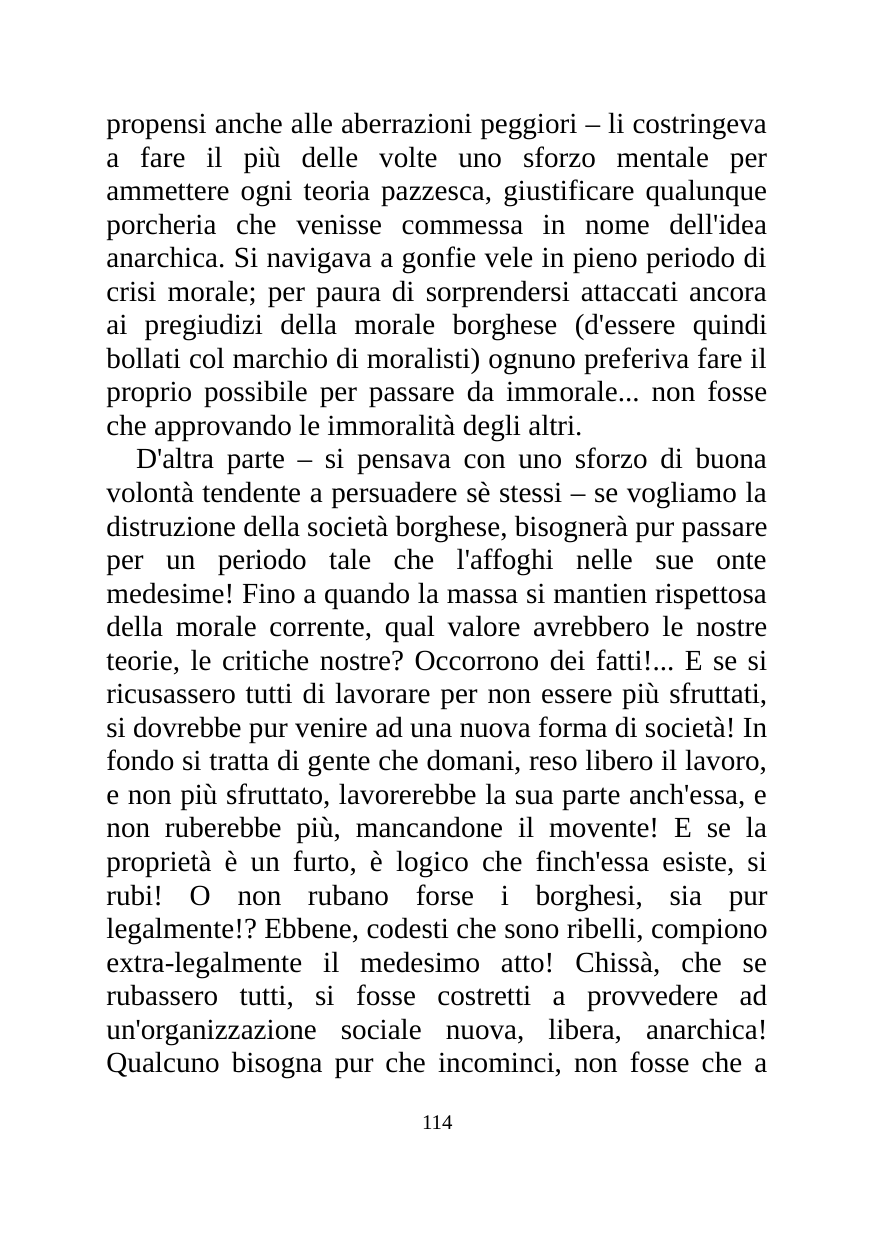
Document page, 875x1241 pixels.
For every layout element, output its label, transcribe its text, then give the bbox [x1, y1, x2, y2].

text D'altra parte – si pensava con uno sforzo di buona volontà tendente a persuadere sè stessi – se vogliamo la distruzione della società borghese, bisognerà pur passare per un periodo tale che l'affoghi nelle sue onte medesime! Fino a quando la massa si mantien rispettosa della morale corrente, qual valore avrebbero le nostre teorie, le critiche nostre? Occorrono dei fatti!... E se si ricusassero tutti di lavorare per non essere più sfruttati, si dovrebbe pur venire ad una nuova forma di società! In fondo si tratta di gente che domani, reso libero il lavoro, e non più sfruttato, lavorerebbe la sua parte anch'essa, e non ruberebbe più, mancandone il movente! E se la proprietà è un furto, è logico che finch'essa esiste, si rubi! O non rubano forse i borghesi, sia pur legalmente!? Ebbene, codesti che sono ribelli, compiono extra-legalmente il medesimo atto! Chissà, che se rubassero tutti, si fosse costretti a provvedere ad un'organizzazione sociale nuova, libera, anarchica! Qualcuno bisogna pur che incominci, non fosse che a [106, 442, 768, 1079]
text propensi anche alle aberrazioni peggiori – li costringeva a fare il più delle volte uno sforzo mentale per ammettere ogni teoria pazzesca, giustificare qualunque porcheria che venisse commessa in nome dell'idea anarchica. Si navigava a gonfie vele in pieno periodo di crisi morale; per paura di sorprendersi attaccati ancora ai pregiudizi della morale borghese (d'essere quindi bollati col marchio di moralisti) ognuno preferiva fare il proprio possibile per passare da immorale... non fosse che approvando le immoralità degli altri. [106, 106, 768, 442]
